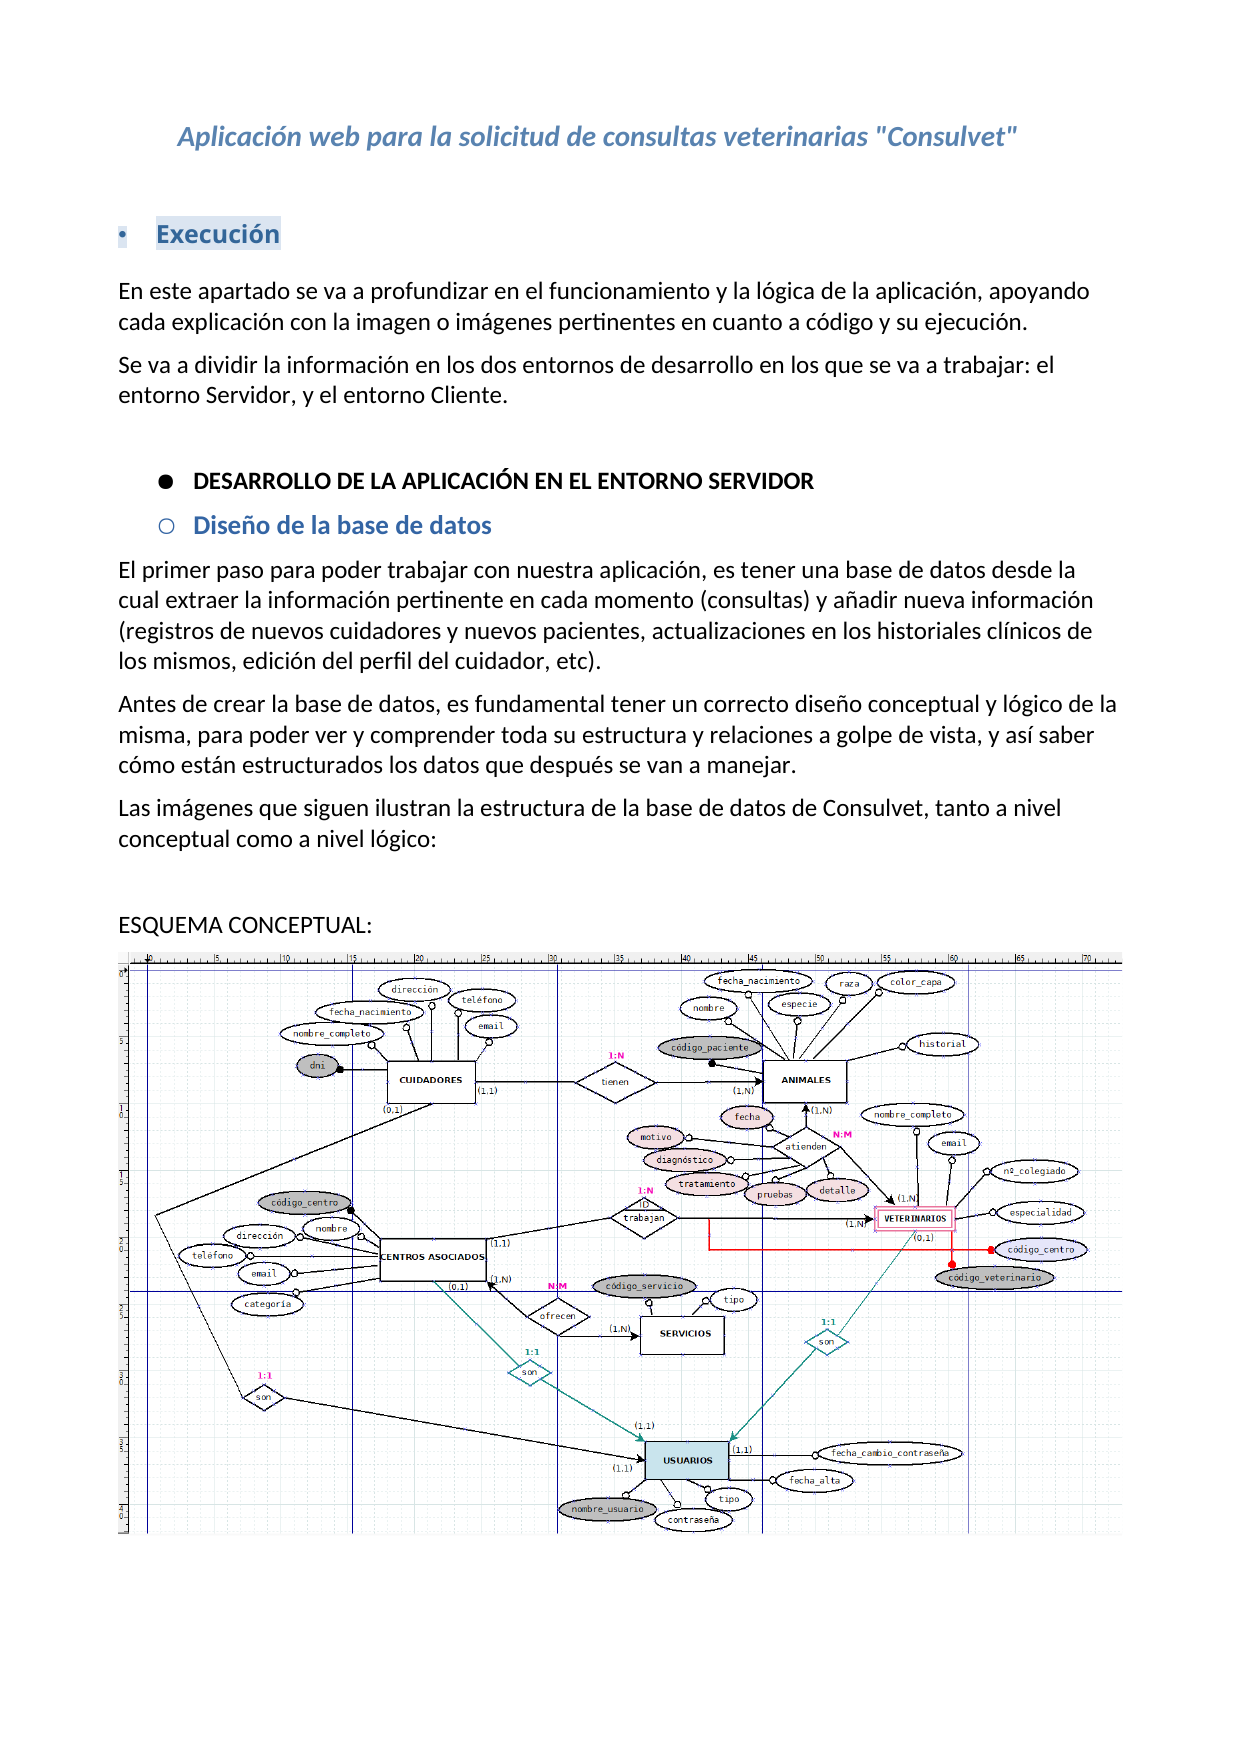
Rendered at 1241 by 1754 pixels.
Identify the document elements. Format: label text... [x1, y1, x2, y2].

list Aplicación web para la solicitud de consultas veterinarias "Consulvet" [118, 118, 1122, 154]
text Las imágenes que siguen ilustran la estructura de la base de datos de Consulvet, tanto a nivel conceptual como a nivel lógico: [118, 793, 1122, 854]
list Execución [118, 216, 1122, 250]
list Diseño de la base de datos [156, 508, 1122, 541]
text El primer paso para poder trabajar con nuestra aplicación, es tener una base de datos desde la cual extraer la información pertinente en cada momento (consultas) y añadir nueva información (registros de nuevos cuidadores y nuevos pacientes, actualizaciones en los historiales clínicos de los mismos, edición del perfil del cuidador, etc). [118, 554, 1122, 676]
picture [118, 952, 1123, 1536]
text ESQUEMA CONCEPTUAL: [118, 909, 1122, 940]
text En este apartado se va a profundizar en el funcionamiento y la lógica de la aplicación, apoyando cada explicación con la imagen o imágenes pertinentes en cuanto a código y su ejecución. [118, 275, 1122, 336]
text Se va a dividir la información en los dos entornos de desarrollo en los que se va a trabajar: el entorno Servidor, y el entorno Cliente. [118, 349, 1122, 410]
text Antes de crear la base de datos, es fundamental tener un correcto diseño conceptual y lógico de la misma, para poder ver y comprender toda su estructura y relaciones a golpe de vista, y así saber cómo están estructurados los datos que después se van a manejar. [118, 688, 1122, 780]
list DESARROLLO DE LA APLICACIÓN EN EL ENTORNO SERVIDOR [156, 465, 1122, 496]
